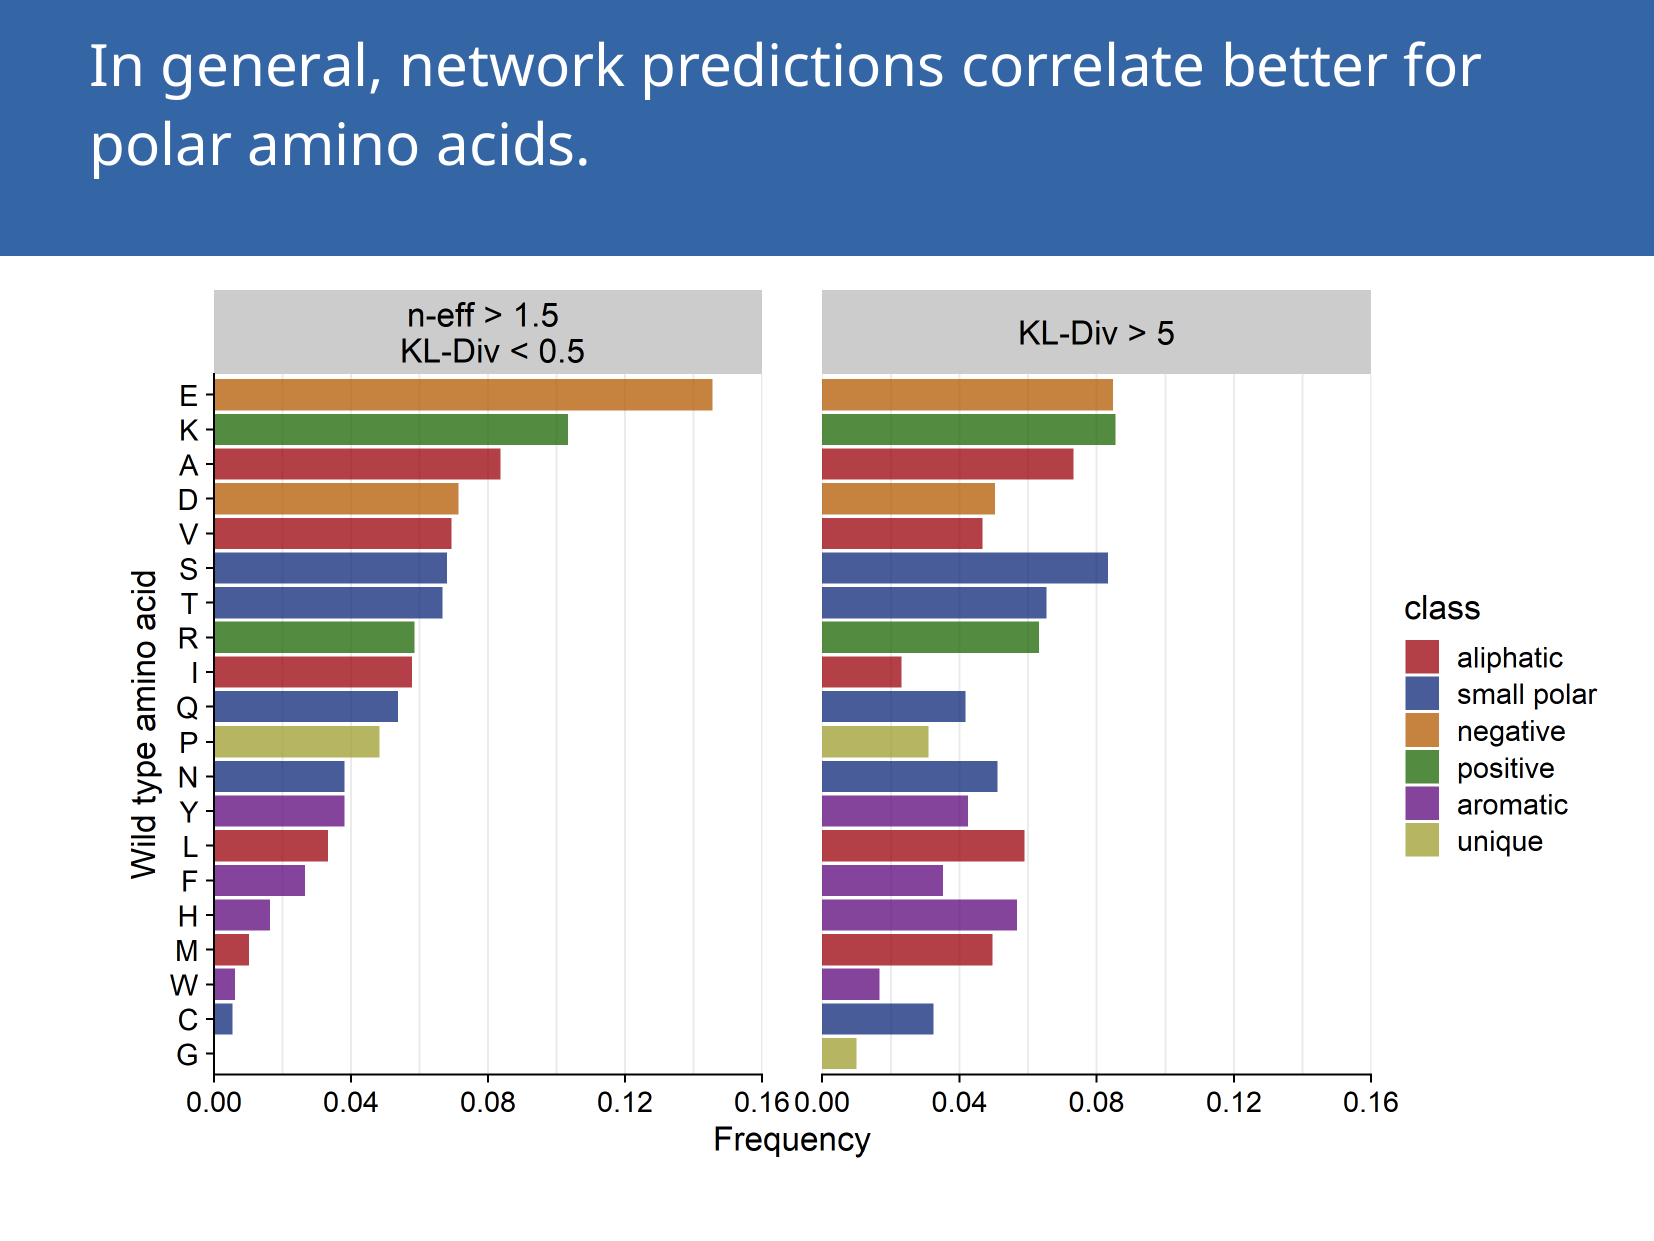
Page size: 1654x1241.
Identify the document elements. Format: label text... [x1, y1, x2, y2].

text_box [0, 0, 1654, 256]
picture [113, 273, 1614, 1174]
text_box In general, network predictions correlate better for polar amino acids. [0, 17, 1647, 242]
